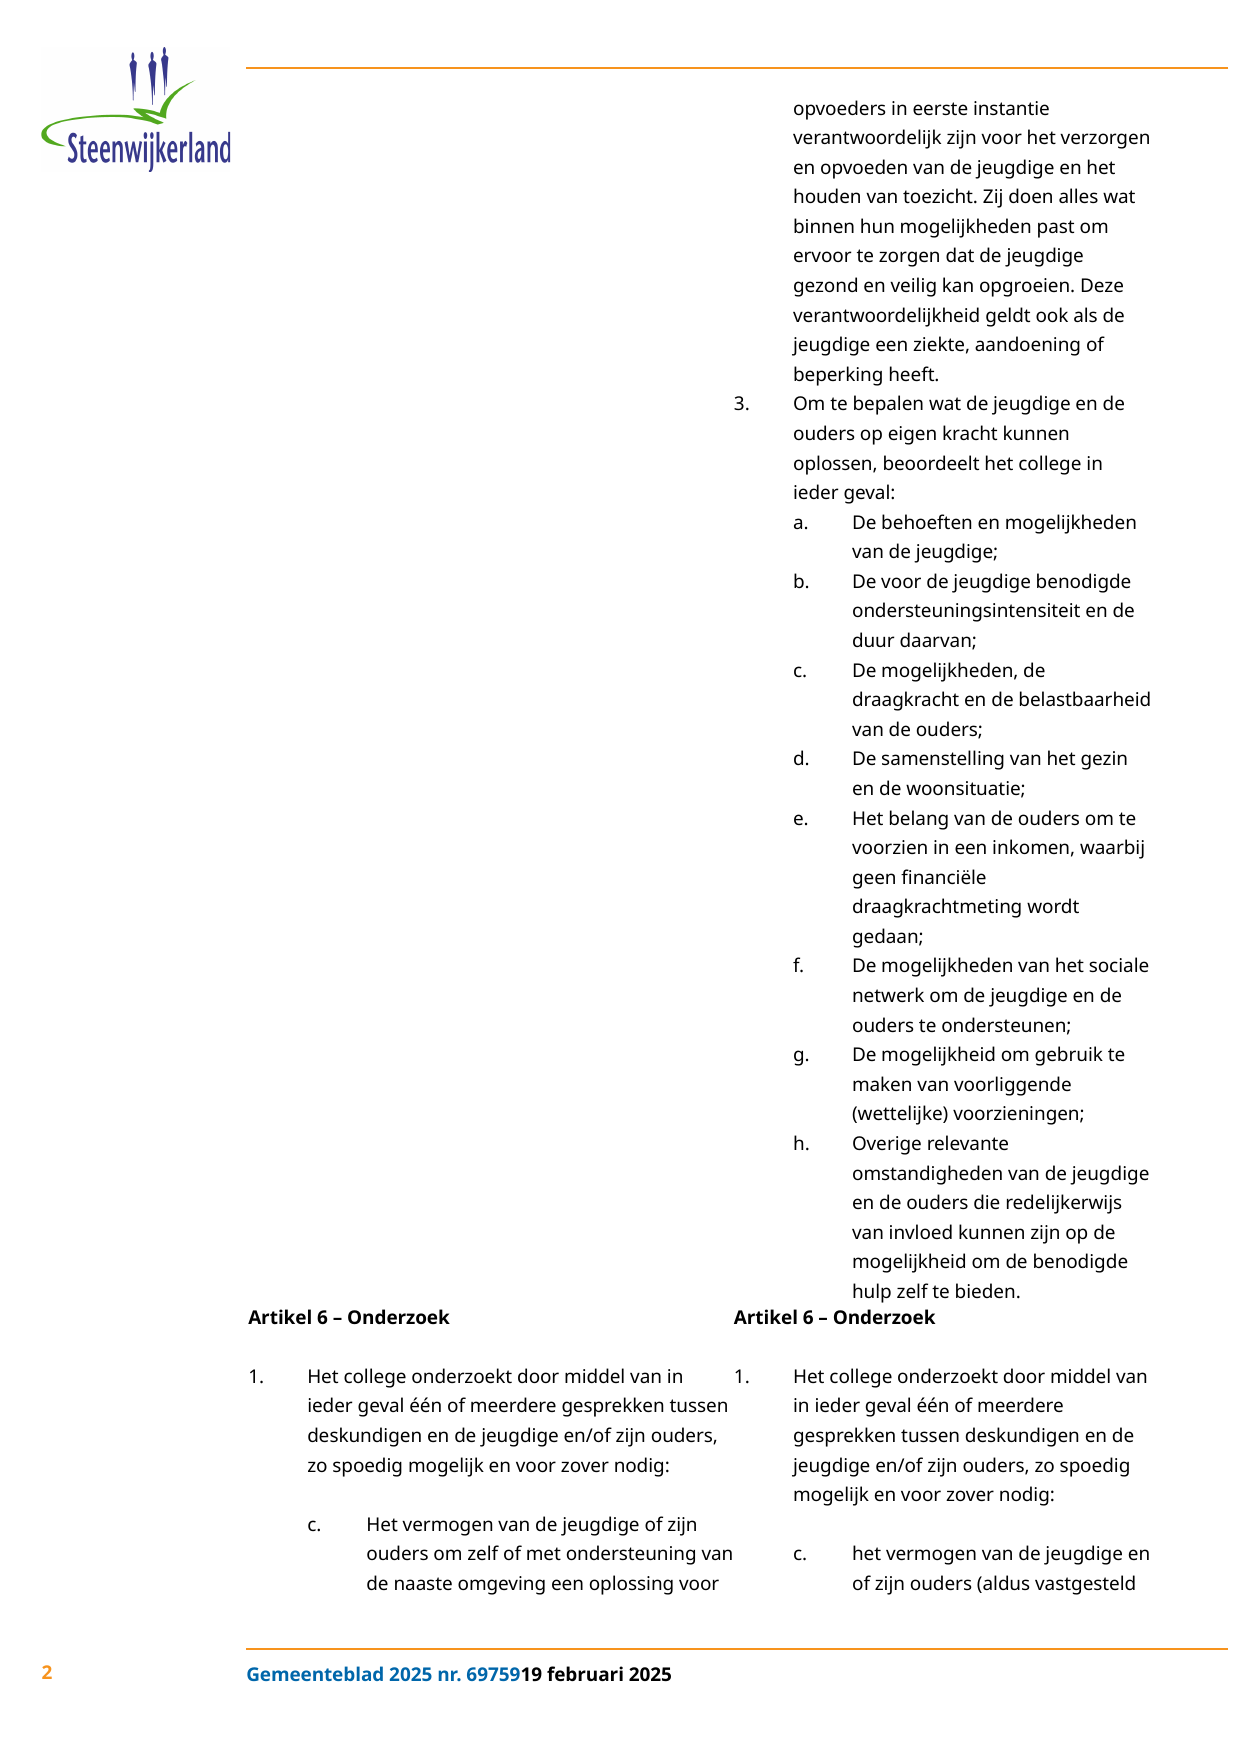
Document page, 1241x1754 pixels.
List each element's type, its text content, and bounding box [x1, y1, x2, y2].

picture [41, 47, 231, 172]
table_cell Artikel 6 – Onderzoek Het college onderzoekt door middel van in ieder geval één of meerdere gesprekken tussen deskundigen en de jeugdige en/of zijn ouders, zo spoedig mogelijk en voor zover nodig: het vermogen van de jeugdige en of zijn ouders (aldus vastgesteld [734, 1304, 1152, 1596]
table_cell opvoeders in eerste instantie verantwoordelijk zijn voor het verzorgen en opvoeden van de jeugdige en het houden van toezicht. Zij doen alles wat binnen hun mogelijkheden past om ervoor te zorgen dat de jeugdige gezond en veilig kan opgroeien. Deze verantwoordelijkheid geldt ook als de jeugdige een ziekte, aandoening of beperking heeft. Om te bepalen wat de jeugdige en de ouders op eigen kracht kunnen oplossen, beoordeelt het college in ieder geval: De behoeften en mogelijkheden van de jeugdige; De voor de jeugdige benodigde ondersteuningsintensiteit en de duur daarvan; De mogelijkheden, de draagkracht en de belastbaarheid van de ouders; De samenstelling van het gezin en de woonsituatie; Het belang van de ouders om te voorzien in een inkomen, waarbij geen financiële draagkrachtmeting wordt gedaan; De mogelijkheden van het sociale netwerk om de jeugdige en de ouders te ondersteunen; De mogelijkheid om gebruik te maken van voorliggende (wettelijke) voorzieningen; Overige relevante omstandigheden van de jeugdige en de ouders die redelijkerwijs van invloed kunnen zijn op de mogelijkheid om de benodigde hulp zelf te bieden. [734, 95, 1152, 1304]
table_cell Artikel 6 – Onderzoek Het college onderzoekt door middel van in ieder geval één of meerdere gesprekken tussen deskundigen en de jeugdige en/of zijn ouders, zo spoedig mogelijk en voor zover nodig: Het vermogen van de jeugdige of zijn ouders om zelf of met ondersteuning van de naaste omgeving een oplossing voor [248, 1304, 734, 1596]
table_cell [248, 95, 734, 1304]
